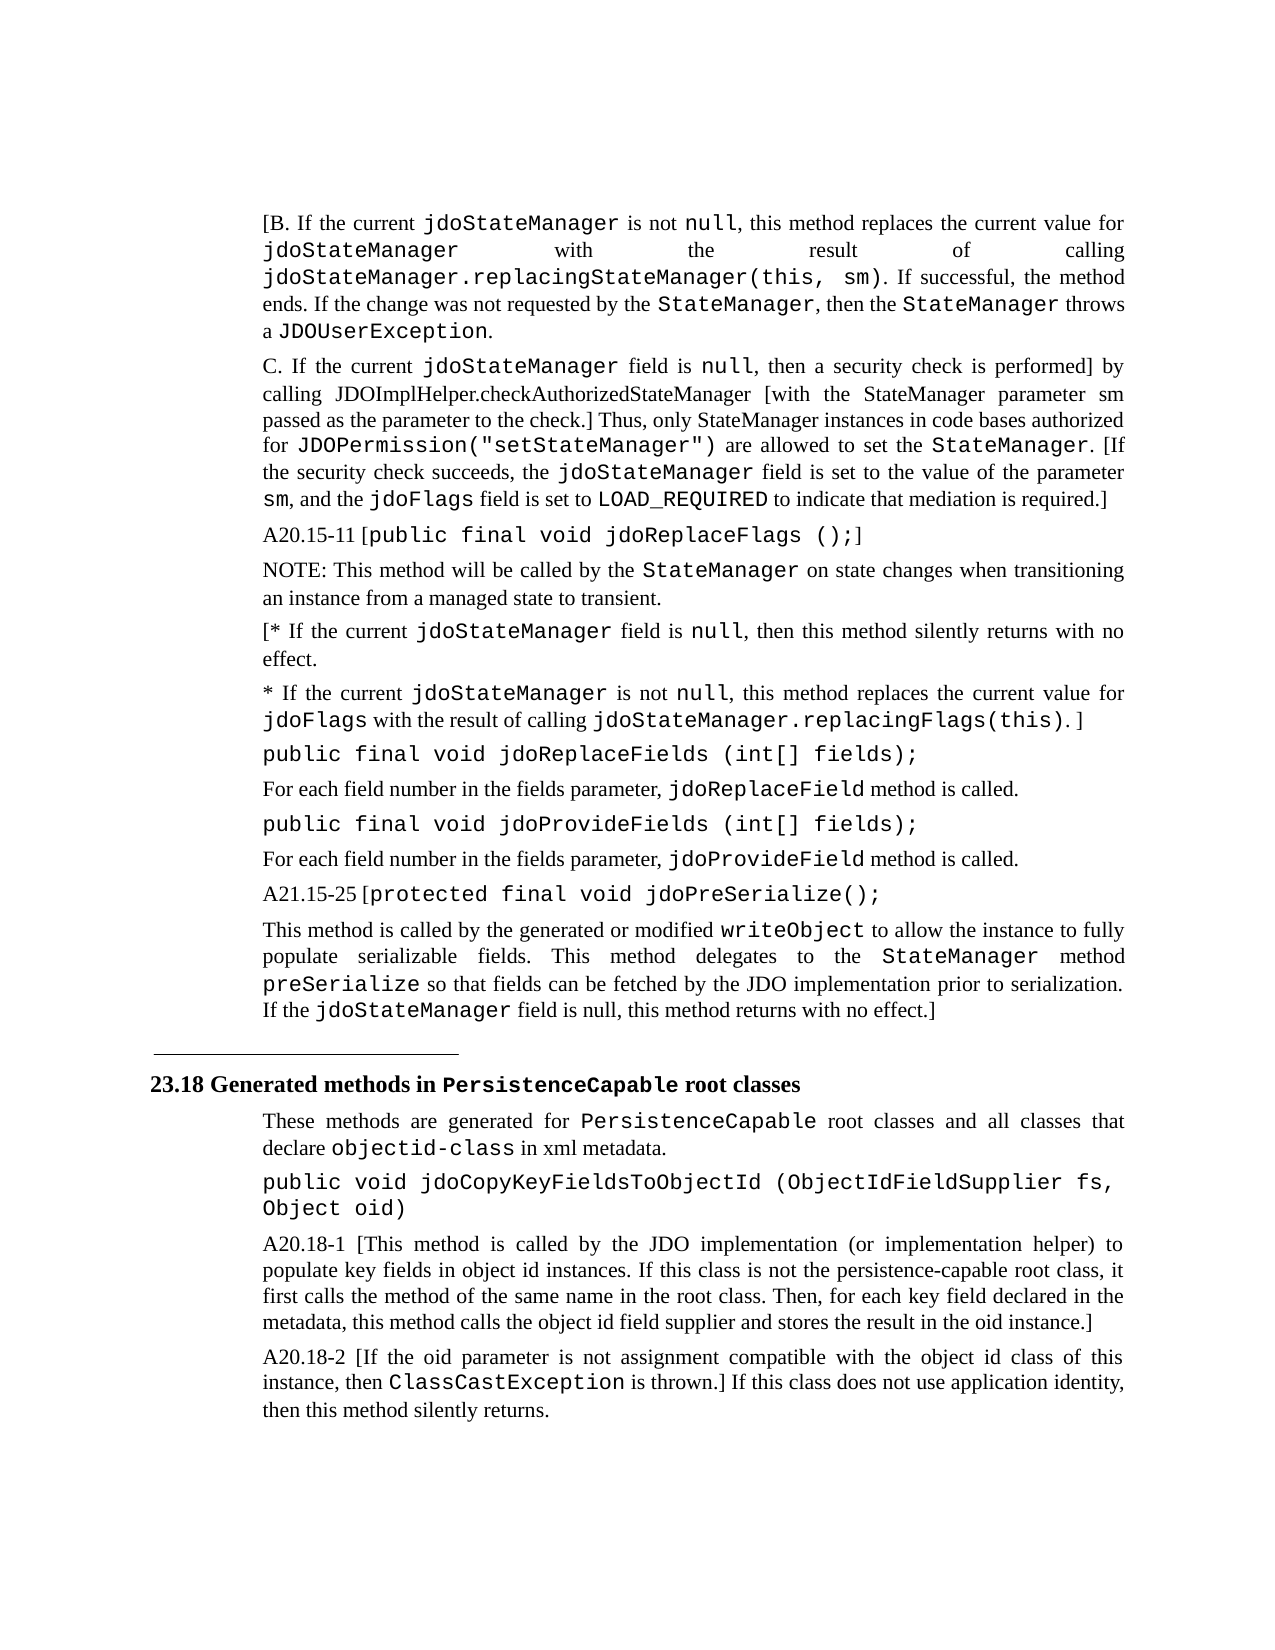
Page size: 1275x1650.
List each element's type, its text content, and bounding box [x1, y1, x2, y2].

text public final void jdoReplaceFields (int[] fields); [262, 742, 1125, 768]
text public void jdoCopyKeyFieldsToObjectId (ObjectIdFieldSupplier fs, Object oid) [262, 1170, 1125, 1222]
text C. If the current jdoStateManager field is null, then a security check is performed] by calling JDOImplHelper.checkAuthorizedStateManager [with the StateManager parameter sm passed as the parameter to the check.] Thus, only StateManager instances in code bases authorized for JDOPermission("setStateManager") are allowed to set the StateManager. [If the security check succeeds, the jdoStateManager field is set to the value of the parameter sm, and the jdoFlags field is set to LOAD_REQUIRED to indicate that mediation is required.] [262, 353, 1125, 513]
text For each field number in the fields parameter, jdoProvideField method is called. [262, 846, 1125, 873]
text For each field number in the fields parameter, jdoReplaceField method is called. [262, 776, 1125, 803]
text public final void jdoProvideFields (int[] fields); [262, 812, 1125, 838]
text These methods are generated for PersistenceCapable root classes and all classes that declare objectid-class in xml metadata. [262, 1108, 1125, 1162]
text A20.18-1 [This method is called by the JDO implementation (or implementation helper) to populate key fields in object id instances. If this class is not the persistence-capable root class, it first calls the method of the same name in the root class. Then, for each key field declared in the metadata, this method calls the object id field supplier and stores the result in the oid instance.] [262, 1230, 1125, 1334]
text [B. If the current jdoStateManager is not null, this method replaces the current value for jdoStateManager with the result of calling jdoStateManager.replacingStateManager(this, sm). If successful, the method ends. If the change was not requested by the StateManager, then the StateManager throws a JDOUserException. [262, 210, 1125, 345]
text NOTE: This method will be called by the StateManager on state changes when transitioning an instance from a managed state to transient. [262, 557, 1125, 610]
text [* If the current jdoStateManager field is null, then this method silently returns with no effect. [262, 618, 1125, 671]
text A20.15-11 [public final void jdoReplaceFlags ();] [262, 522, 1125, 548]
subtitle Generated methods in PersistenceCapable root classes [150, 1070, 1125, 1099]
text This method is called by the generated or modified writeObject to allow the instance to fully populate serializable fields. This method delegates to the StateManager method preSerialize so that fields can be fetched by the JDO implementation prior to serialization. If the jdoStateManager field is null, this method returns with no effect.] [262, 917, 1125, 1024]
text * If the current jdoStateManager is not null, this method replaces the current value for jdoFlags with the result of calling jdoStateManager.replacingFlags(this). ] [262, 679, 1125, 733]
text A20.18-2 [If the oid parameter is not assignment compatible with the object id class of this instance, then ClassCastException is thrown.] If this class does not use application identity, then this method silently returns. [262, 1343, 1125, 1422]
text A21.15-25 [protected final void jdoPreSerialize(); [262, 881, 1125, 908]
